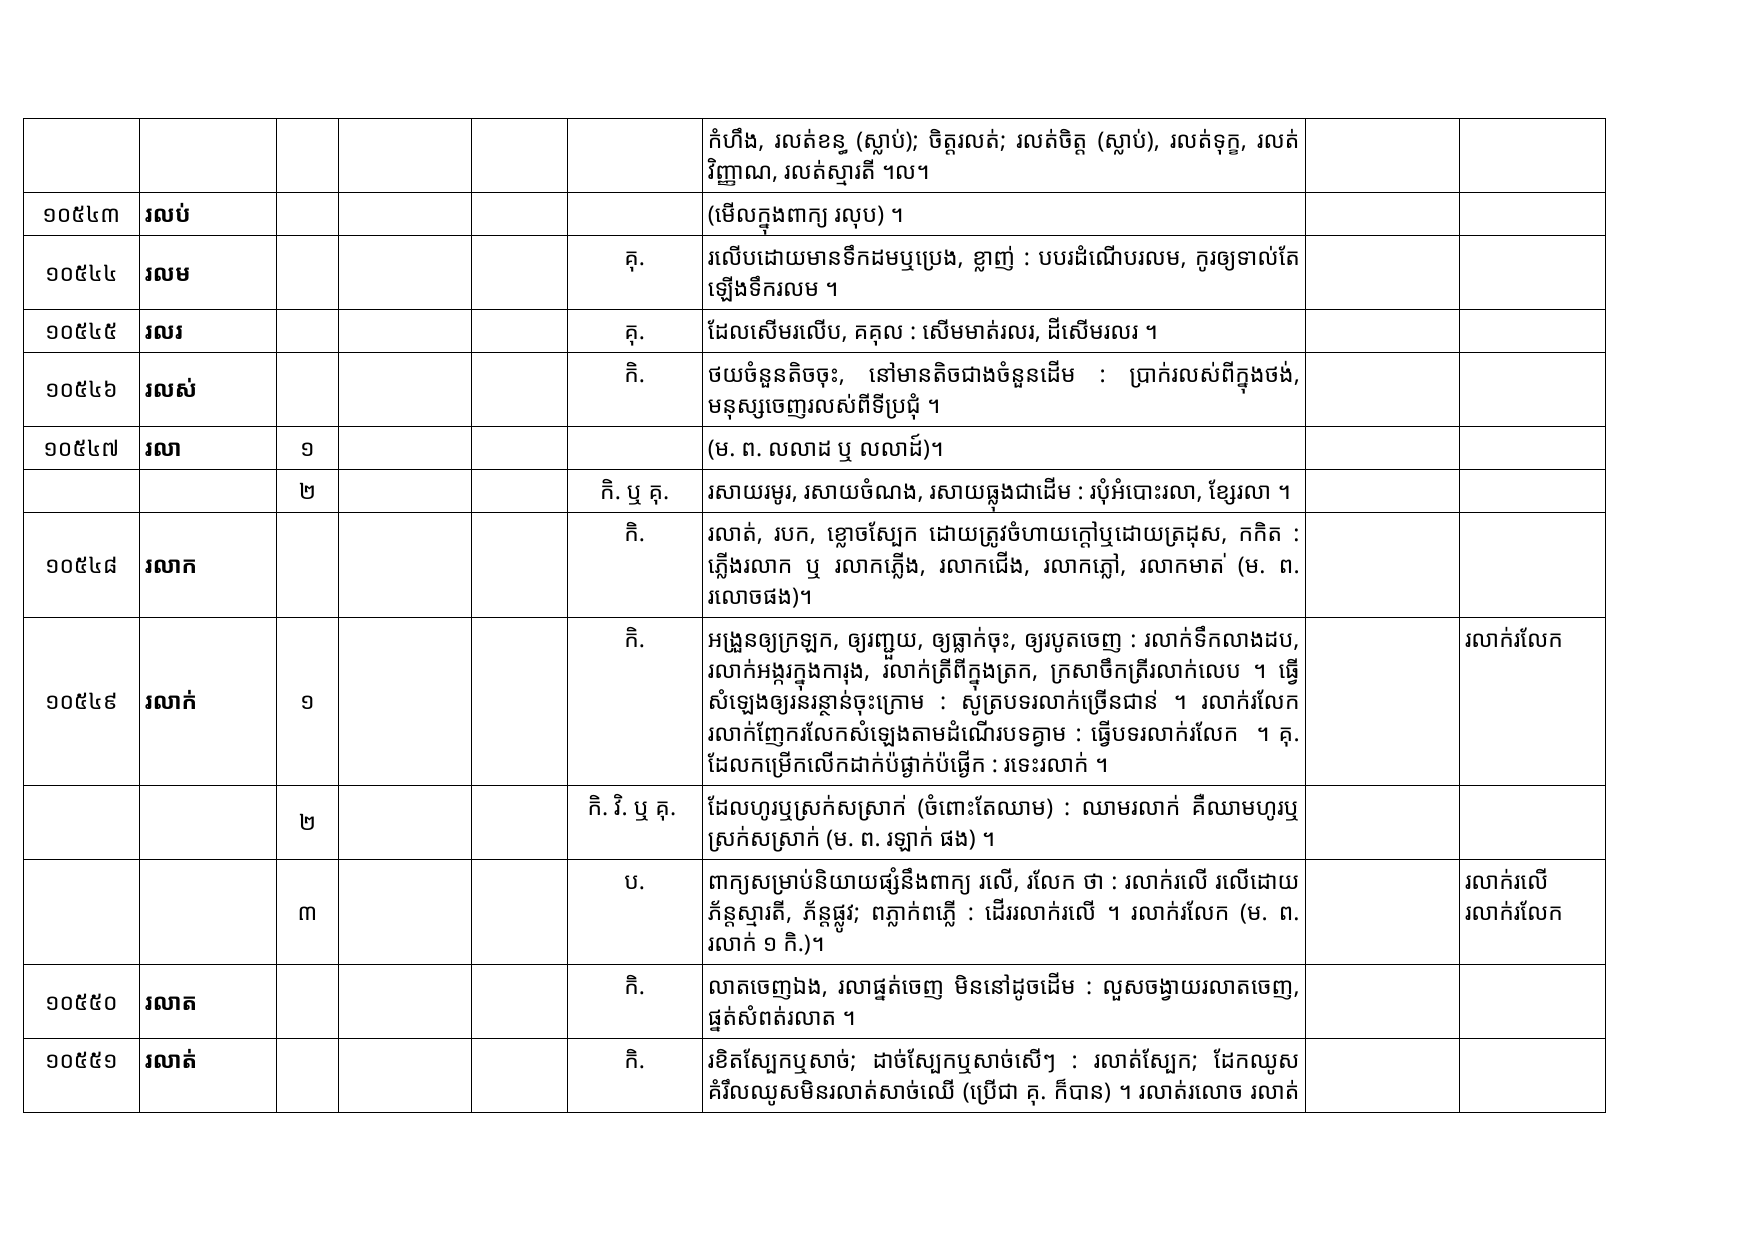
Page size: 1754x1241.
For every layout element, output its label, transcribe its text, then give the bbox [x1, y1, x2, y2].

table_cell [277, 353, 338, 426]
table_cell ១ [277, 427, 338, 469]
table_cell [1306, 513, 1459, 617]
table_cell លាត​ចេញ​ឯង, រលា​ផ្នត់​ចេញ មិន​នៅ​ដូច​ដើម : លួស​ចង្វាយ​រលាត​ចេញ, ផ្នត់​សំពត់​រលាត ។ [703, 965, 1305, 1038]
table_cell [1460, 427, 1605, 469]
table_cell [1460, 236, 1605, 309]
table_cell [277, 119, 338, 192]
table_cell ថយ​ចំនួន​តិច​ចុះ, នៅ​មាន​តិច​ជាង​ចំនួន​ដើម : ប្រាក់​រលស់​ពី​ក្នុង​ថង់, មនុស្ស​ចេញ​រលស់​ពី​ទី​ប្រជុំ ។ [703, 353, 1305, 426]
table_cell [1306, 193, 1459, 235]
table_cell [339, 965, 471, 1038]
table_cell [1306, 786, 1459, 859]
table_cell [277, 193, 338, 235]
table_cell គុ. [568, 310, 702, 352]
table_cell កិ. [568, 353, 702, 426]
table_cell [1460, 965, 1605, 1038]
table_cell [472, 236, 567, 309]
table_cell (ម. ព. លលាដ ឬ លលាដ៍)។ [703, 427, 1305, 469]
table_cell [472, 427, 567, 469]
table_cell [1460, 786, 1605, 859]
table_cell ១០៥៤៤ [24, 236, 139, 309]
table_cell ២ [277, 786, 338, 859]
table_cell [24, 119, 139, 192]
table_cell ១០៥៤៩ [24, 618, 139, 785]
table_cell ១ [277, 618, 338, 785]
table_cell [472, 618, 567, 785]
table_cell [24, 470, 139, 512]
table_cell [1306, 1039, 1459, 1112]
table_cell ១០៥៤៦ [24, 353, 139, 426]
table_cell រលាត [140, 965, 276, 1038]
table_cell [472, 860, 567, 964]
table_cell [277, 965, 338, 1038]
table_cell [277, 236, 338, 309]
table_cell ២ [277, 470, 338, 512]
table_cell [472, 193, 567, 235]
table_cell កិ. [568, 1039, 702, 1112]
table_cell គុ. [568, 236, 702, 309]
table_cell [1460, 310, 1605, 352]
table_cell [140, 119, 276, 192]
table_cell អង្រួន​ឲ្យ​ក្រឡក, ឲ្យ​រញ្ជួយ, ឲ្យ​ធ្លាក់​ចុះ, ឲ្យ​របូត​ចេញ : រលាក់​ទឹក​លាង​ដប, រលាក់​អង្ករ​ក្នុង​ការុង, រលាក់​ត្រី​ពី​ក្នុង​ត្រក, ក្រសា​ចឹក​ត្រី​រលាក់​លេប ។ ធ្វើ​សំឡេង​ឲ្យ​រន​រន្ថាន់​ចុះ​ក្រោម : សូត្រ​បទ​រលាក់​ច្រើន​ជាន់ ។ រលាក់​រលែក រលាក់​ញែក​រលែក​សំឡេង​តាម​ដំណើរ​បទ​គ្វាម : ធ្វើ​បទ​រលាក់​រលែក ។ គុ. ដែល​កម្រើក​លើក​ដាក់​ប៉ផ្ងាក់​ប៉ផ្ងើក : រទេះ​រលាក់ ។ [703, 618, 1305, 785]
table_cell ប. [568, 860, 702, 964]
table_cell ៣ [277, 860, 338, 964]
table_cell [339, 119, 471, 192]
table_cell [339, 193, 471, 235]
table_cell [472, 1039, 567, 1112]
table_cell [472, 353, 567, 426]
table_cell រលាក់​រលែក [1460, 618, 1605, 785]
table_cell [1306, 470, 1459, 512]
table_cell [339, 860, 471, 964]
table_cell [472, 310, 567, 352]
table_cell ដែល​ហូរ​ឬ​ស្រក់​សស្រាក់ (ចំពោះ​តែ​ឈាម) : ឈាម​រលាក់ គឺ​ឈាម​ហូរ​ឬ​ស្រក់​សស្រាក់ (ម. ព. រឡាក់ ផង) ។ [703, 786, 1305, 859]
table_cell ១០៥៤៥ [24, 310, 139, 352]
table_cell [277, 513, 338, 617]
table_cell ពាក្យ​សម្រាប់​និយាយ​ផ្សំ​នឹង​ពាក្យ រលើ, រលែក ថា : រលាក់​រលើ​ រលើ​ដោយ​ភ័ន្ត​ស្មារតី, ភ័ន្ត​ផ្លូវ; ពភ្លាក់​ពភ្លើ : ដើរ​រលាក់​រលើ ។ រលាក់​រលែក (ម. ព. រលាក់ ១ កិ.)។ [703, 860, 1305, 964]
table_cell រលាក់ [140, 618, 276, 785]
table_cell [1306, 618, 1459, 785]
table_cell [1460, 470, 1605, 512]
table_cell រខិត​ស្បែក​ឬ​សាច់; ដាច់​ស្បែក​ឬ​សាច់​សើ​ៗ : រលាត់​ស្បែក; ដែក​ឈូស​គំរឹល​ឈូស​មិន​រលាត់​សាច់​ឈើ (ប្រើ​ជា គុ. ក៏​បាន) ។ រលាត់​រលោច រលាត់​ [703, 1039, 1305, 1112]
table_cell [472, 470, 567, 512]
table_cell [339, 1039, 471, 1112]
table_cell [1306, 310, 1459, 352]
table_cell រលាត់, របក, ខ្លោច​ស្បែក ដោយ​ត្រូវ​ចំហាយ​ក្ដៅ​ឬ​ដោយ​ត្រដុស, កកិត : ភ្លើង​រលាក ឬ រលាក​ភ្លើង, រលាក​ជើង, រលាក​ភ្លៅ, រលាក​មាត់ (ម. ព. រលោច​ផង)។ [703, 513, 1305, 617]
table_cell [339, 353, 471, 426]
table_cell កំហឹង, រលត់​ខន្ធ (ស្លាប់); ចិត្ត​រលត់; រលត់​ចិត្ត​ (ស្លាប់), រលត់​ទុក្ខ, រលត់​វិញ្ញាណ, រលត់​ស្មារតី ។ល។ [703, 119, 1305, 192]
table_cell [1306, 236, 1459, 309]
table_cell [140, 470, 276, 512]
table_cell ១០៥៤៣ [24, 193, 139, 235]
table_cell [140, 860, 276, 964]
table_cell ១០៥៤៨ [24, 513, 139, 617]
table_cell [339, 513, 471, 617]
table_cell [339, 618, 471, 785]
table_cell [1306, 965, 1459, 1038]
table_cell [339, 470, 471, 512]
table_cell [1306, 119, 1459, 192]
table_cell [568, 119, 702, 192]
table_cell កិ. វិ. ឬ គុ. [568, 786, 702, 859]
table_cell រលាត់ [140, 1039, 276, 1112]
table_cell [24, 860, 139, 964]
table_cell [277, 1039, 338, 1112]
table_cell ដែល​សើម​រលើប, គគុល : សើម​មាត់​រលរ, ដី​សើម​រលរ ។ [703, 310, 1305, 352]
table_cell កិ. [568, 513, 702, 617]
table_cell [472, 965, 567, 1038]
table_cell (មើល​ក្នុង​ពាក្យ រលុប) ។ [703, 193, 1305, 235]
table_cell ១០៥៥០ [24, 965, 139, 1038]
table_cell [339, 236, 471, 309]
table_cell រលាក [140, 513, 276, 617]
table_cell [472, 119, 567, 192]
table_cell [339, 310, 471, 352]
table_cell [472, 786, 567, 859]
table_cell [339, 427, 471, 469]
table_cell រលា [140, 427, 276, 469]
table_cell កិ. ឬ គុ. [568, 470, 702, 512]
table_cell រលស់ [140, 353, 276, 426]
table_cell រលប់ [140, 193, 276, 235]
table_cell រលើប​ដោយ​មាន​ទឹក​ដម​ឬ​ប្រេង, ខ្លាញ់ : បបរ​ដំណើប​រលម, កូរ​ឲ្យ​ទាល់​តែ​ឡើង​ទឹក​រលម ។ [703, 236, 1305, 309]
table_cell [1306, 427, 1459, 469]
table_cell រលរ [140, 310, 276, 352]
table_cell [1460, 193, 1605, 235]
table_cell កិ. [568, 965, 702, 1038]
table_cell [24, 786, 139, 859]
table_cell [140, 786, 276, 859]
table_cell [1460, 119, 1605, 192]
table_cell [472, 513, 567, 617]
table_cell ១០៥៤៧ [24, 427, 139, 469]
table_cell [568, 427, 702, 469]
table_cell ១០៥៥១ [24, 1039, 139, 1112]
table_cell [568, 193, 702, 235]
table_cell កិ. [568, 618, 702, 785]
table_cell [339, 786, 471, 859]
table_cell [1306, 353, 1459, 426]
table_cell រលាក់​រលើ រលាក់​រលែក [1460, 860, 1605, 964]
table_cell រសាយ​រមូរ, រសាយ​ចំណង, រសាយ​ធ្លុង​ជាដើម : របុំ​អំបោះ​រលា, ខ្សែ​រលា ។ [703, 470, 1305, 512]
table_cell [1460, 353, 1605, 426]
table_cell [1460, 1039, 1605, 1112]
table_cell [277, 310, 338, 352]
table_cell រលម [140, 236, 276, 309]
table_cell [1306, 860, 1459, 964]
table_cell [1460, 513, 1605, 617]
